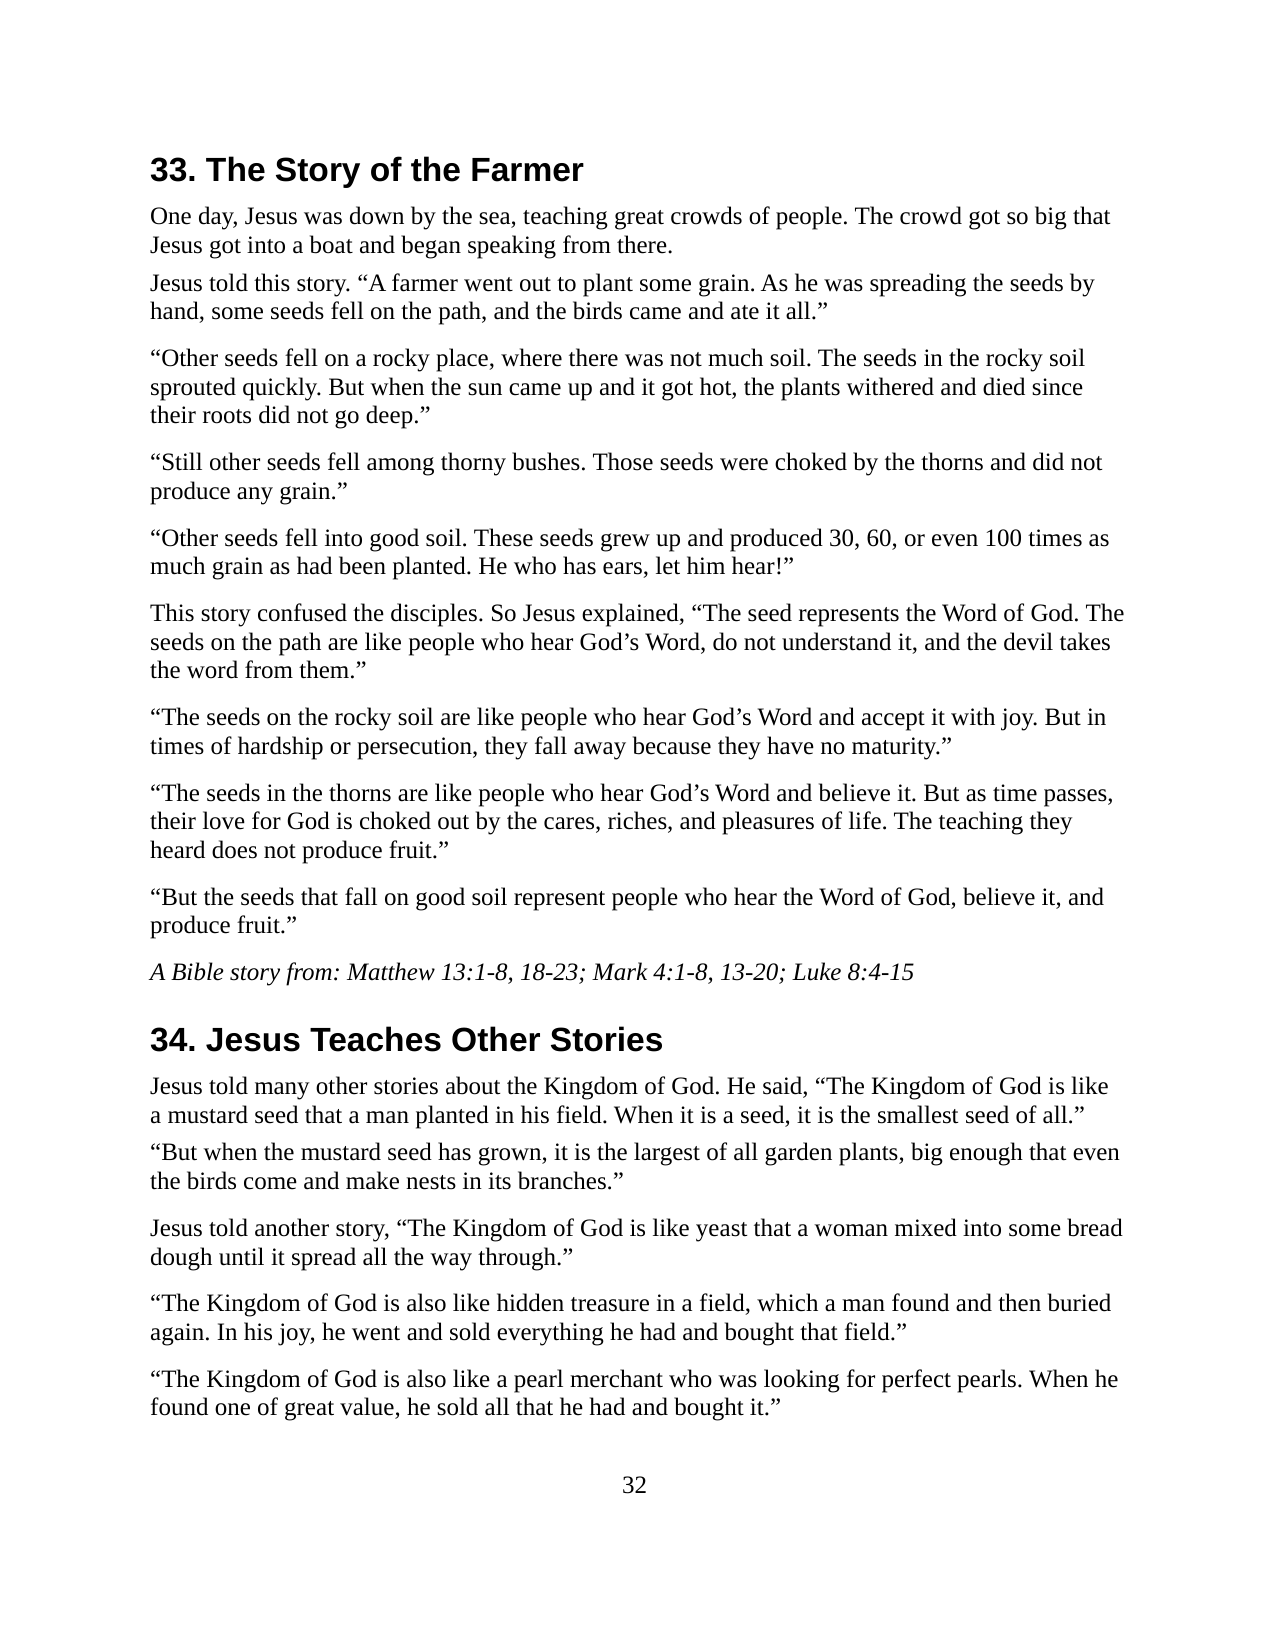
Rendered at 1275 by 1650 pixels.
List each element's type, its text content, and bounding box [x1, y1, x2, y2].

text Jesus told many other stories about the Kingdom of God. He said, “The Kingdom of God is like a mustard seed that a man planted in his field. When it is a seed, it is the smallest seed of all.” [150, 1071, 1125, 1128]
subtitle 34. Jesus Teaches Other Stories [150, 1020, 1125, 1058]
text “Other seeds fell into good soil. These seeds grew up and produced 30, 60, or even 100 times as much grain as had been planted. He who has ears, let him hear!” [150, 523, 1125, 580]
text “Other seeds fell on a rocky place, where there was not much soil. The seeds in the rocky soil sprouted quickly. But when the sun came up and it got hot, the plants withered and died since their roots did not go deep.” [150, 343, 1125, 429]
text Jesus told another story, “The Kingdom of God is like yeast that a woman mixed into some bread dough until it spread all the way through.” [150, 1213, 1125, 1270]
text “Still other seeds fell among thorny bushes. Those seeds were choked by the thorns and did not produce any grain.” [150, 447, 1125, 505]
text Jesus told this story. “A farmer went out to plant some grain. As he was spreading the seeds by hand, some seeds fell on the path, and the birds came and ate it all.” [150, 268, 1125, 325]
text “The Kingdom of God is also like hidden treasure in a field, which a man found and then buried again. In his joy, he went and sold everything he had and bought that field.” [150, 1288, 1125, 1346]
text This story confused the disciples. So Jesus explained, “The seed represents the Word of God. The seeds on the path are like people who hear God’s Word, do not understand it, and the devil takes the word from them.” [150, 598, 1125, 684]
text One day, Jesus was down by the sea, teaching great crowds of people. The crowd got so big that Jesus got into a boat and began speaking from there. [150, 201, 1125, 259]
text “The Kingdom of God is also like a pearl merchant who was looking for perfect pearls. When he found one of great value, he sold all that he had and bought it.” [150, 1364, 1125, 1421]
text “The seeds on the rocky soil are like people who hear God’s Word and accept it with joy. But in times of hardship or persecution, they fall away because they have no maturity.” [150, 702, 1125, 760]
text “The seeds in the thorns are like people who hear God’s Word and believe it. But as time passes, their love for God is choked out by the cares, riches, and pleasures of life. The teaching they heard does not produce fruit.” [150, 778, 1125, 864]
text “But when the mustard seed has grown, it is the largest of all garden plants, big enough that even the birds come and make nests in its branches.” [150, 1137, 1125, 1195]
text A Bible story from: Matthew 13:1-8, 18-23; Mark 4:1-8, 13-20; Luke 8:4-15 [150, 957, 1125, 986]
subtitle 33. The Story of the Farmer [150, 150, 1125, 189]
text “But the seeds that fall on good soil represent people who hear the Word of God, believe it, and produce fruit.” [150, 882, 1125, 939]
